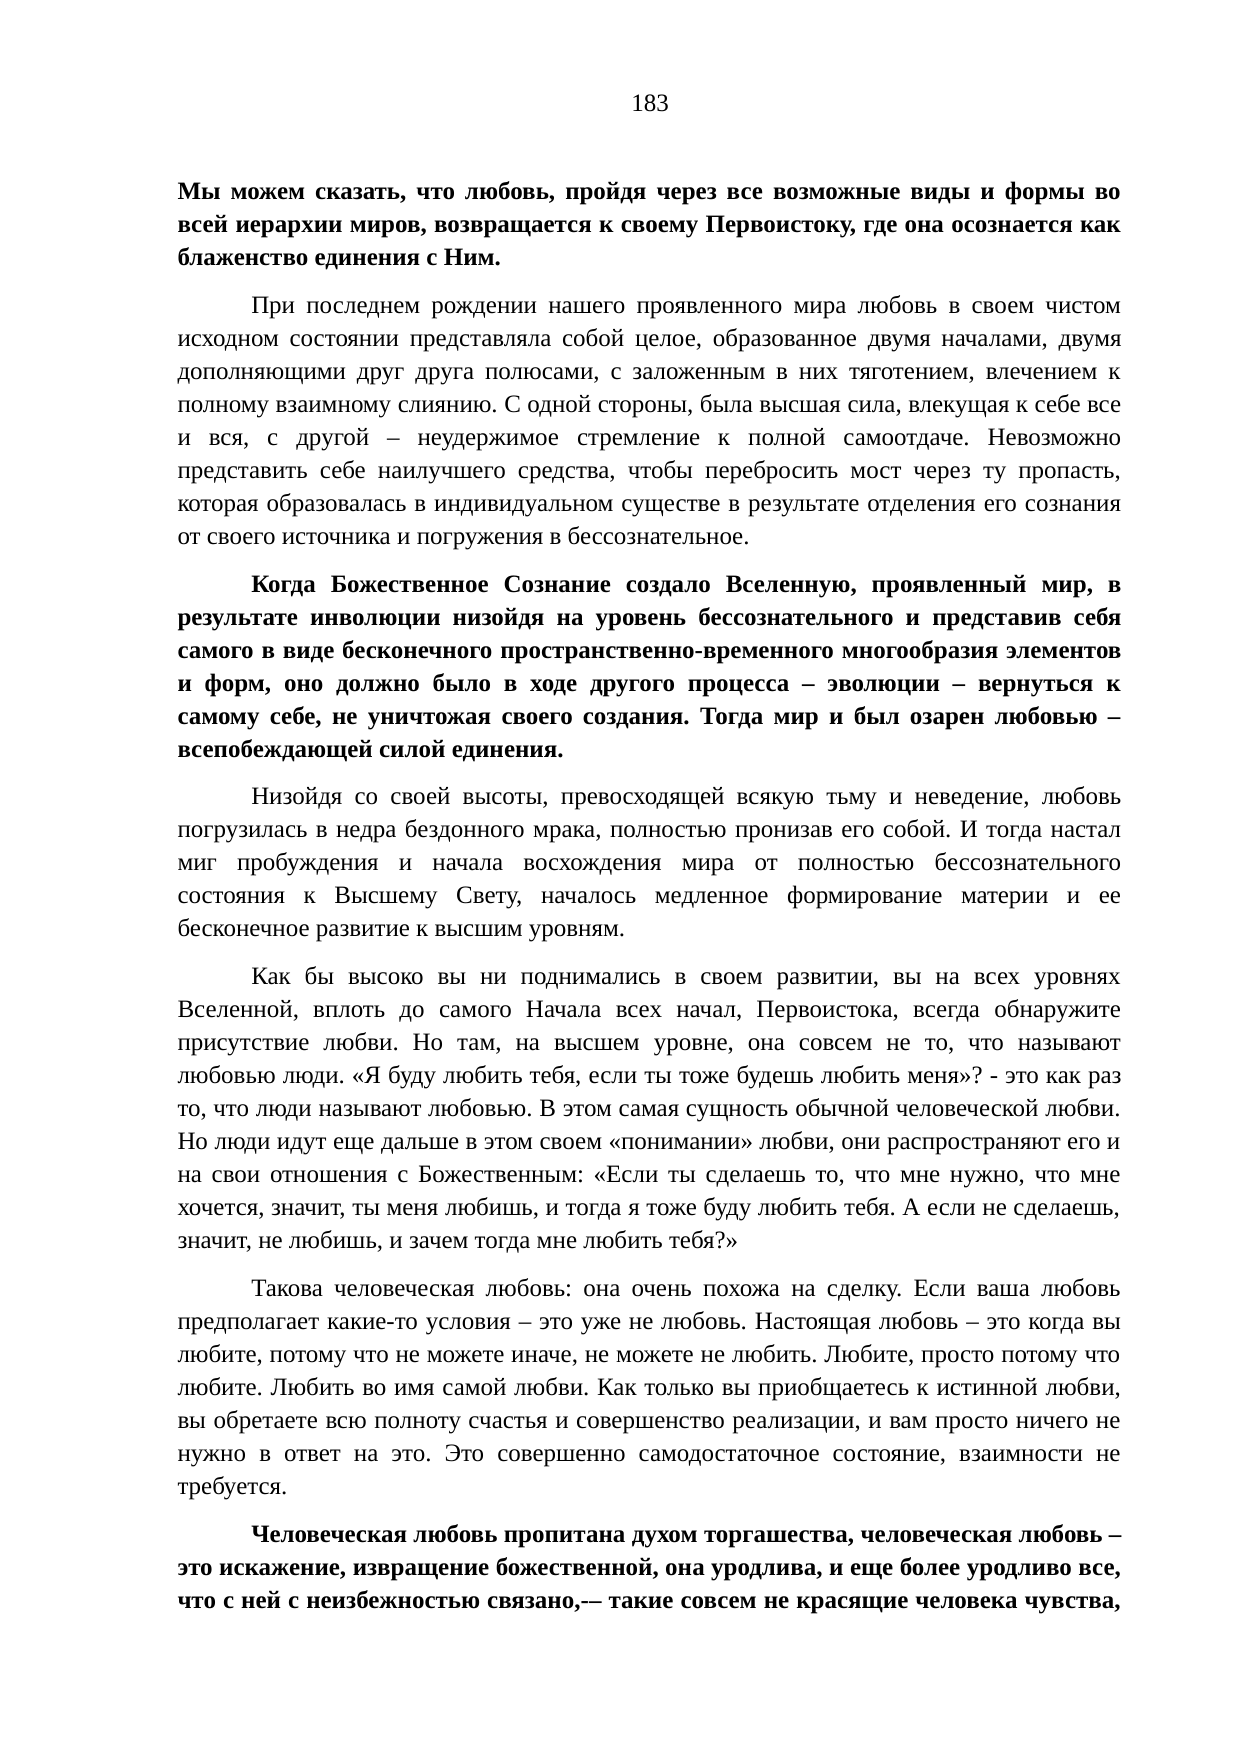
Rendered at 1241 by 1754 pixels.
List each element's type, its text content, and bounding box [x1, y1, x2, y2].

text Человеческая любовь пропитана духом торгашества, человеческая любовь – это искажение, извращение божественной, она уродлива, и еще более уродливо все, что с ней с неизбежностью связано,-– такие совсем не красящие человека чувства, [177, 1519, 1122, 1613]
text Мы можем сказать, что любовь, пройдя через все возможные виды и формы во всей иерархии миров, возвращается к своему Первоистоку, где она осознается как блаженство единения с Ним. [177, 176, 1122, 271]
text Низойдя со своей высоты, превосходящей всякую тьму и неведение, любовь погрузилась в недра бездонного мрака, полностью пронизав его собой. И тогда настал миг пробуждения и начала восхождения мира от полностью бессознательного состояния к Высшему Свету, началось медленное формирование материи и ее бесконечное развитие к высшим уровням. [177, 781, 1122, 942]
text При последнем рождении нашего проявленного мира любовь в своем чистом исходном состоянии представляла собой целое, образованное двумя началами, двумя дополняющими друг друга полюсами, с заложенным в них тяготением, влечением к полному взаимному слиянию. C одной стороны, была высшая сила, влекущая к себе все и вся, с другой – неудержимое стремление к полной самоотдаче. Невозможно представить себе наилучшего средства, чтобы перебросить мост через ту пропасть, которая образовалась в индивидуальном существе в результате отделения его сознания от своего источника и погружения в бессознательное. [177, 290, 1122, 550]
text Такова человеческая любовь: она очень похожа на сделку. Если ваша любовь предполагает какие-то условия – это уже не любовь. Настоящая любовь – это когда вы любите, потому что не можете иначе, не можете не любить. Любите, просто потому что любите. Любить во имя самой любви. Как только вы приобщаетесь к истинной любви, вы обретаете всю полноту счастья и совершенство реализации, и вам просто ничего не нужно в ответ на это. Это совершенно самодостаточное состояние, взаимности не требуется. [177, 1273, 1122, 1500]
text Когда Божественное Сознание создало Вселенную, проявленный мир, в результате инволюции низойдя на уровень бессознательного и представив себя самого в виде бесконечного пространственно-временного многообразия элементов и форм, оно должно было в ходе другого процесса – эволюции – вернуться к самому себе, не уничтожая своего создания. Тогда мир и был озарен любовью – всепобеждающей силой единения. [177, 569, 1122, 763]
text Как бы высоко вы ни поднимались в своем развитии, вы на всех уровнях Вселенной, вплоть до самого Начала всех начал, Первоистока, всегда обнаружите присутствие любви. Но там, на высшем уровне, она совсем не то, что называют любовью люди. «Я буду любить тебя, если ты тоже будешь любить меня»? - это как раз то, что люди называют любовью. В этом самая сущность обычной человеческой любви. Но люди идут еще дальше в этом своем «понимании» любви, они распространяют его и на свои отношения с Божественным: «Если ты сделаешь то, что мне нужно, что мне хочется, значит, ты меня любишь, и тогда я тоже буду любить тебя. А если не сделаешь, значит, не любишь, и зачем тогда мне любить тебя?» [177, 961, 1122, 1254]
